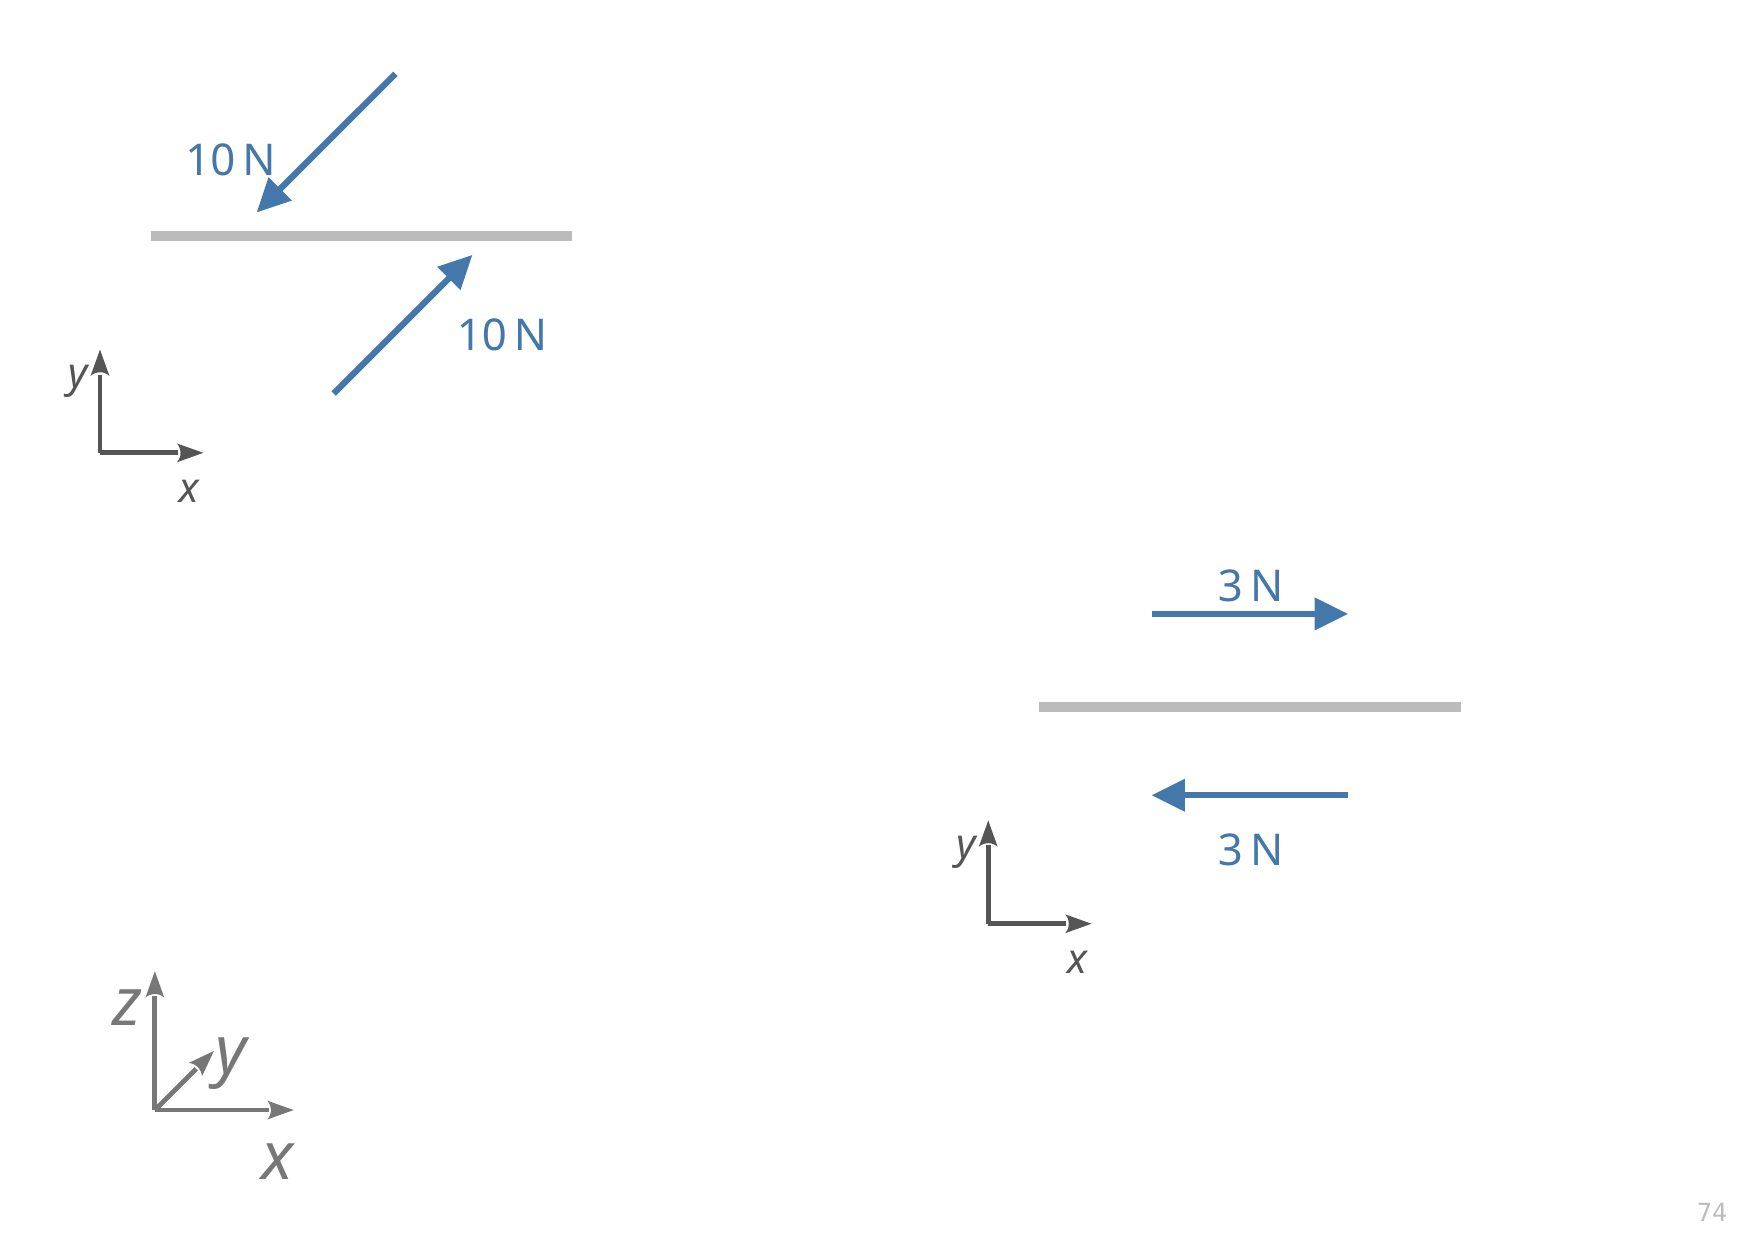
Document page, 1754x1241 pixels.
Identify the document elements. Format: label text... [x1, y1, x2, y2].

text_box 3 N [1203, 547, 1297, 607]
text_box 10 N [442, 296, 558, 355]
text_box y [53, 335, 87, 393]
text_box 10 N [170, 121, 286, 180]
text_box 3 N [1203, 811, 1297, 871]
text_box x [246, 1101, 291, 1183]
text_box y [200, 995, 245, 1077]
text_box x [1052, 921, 1086, 979]
text_box z [97, 946, 143, 1029]
text_box x [163, 450, 197, 508]
text_box y [941, 806, 975, 864]
